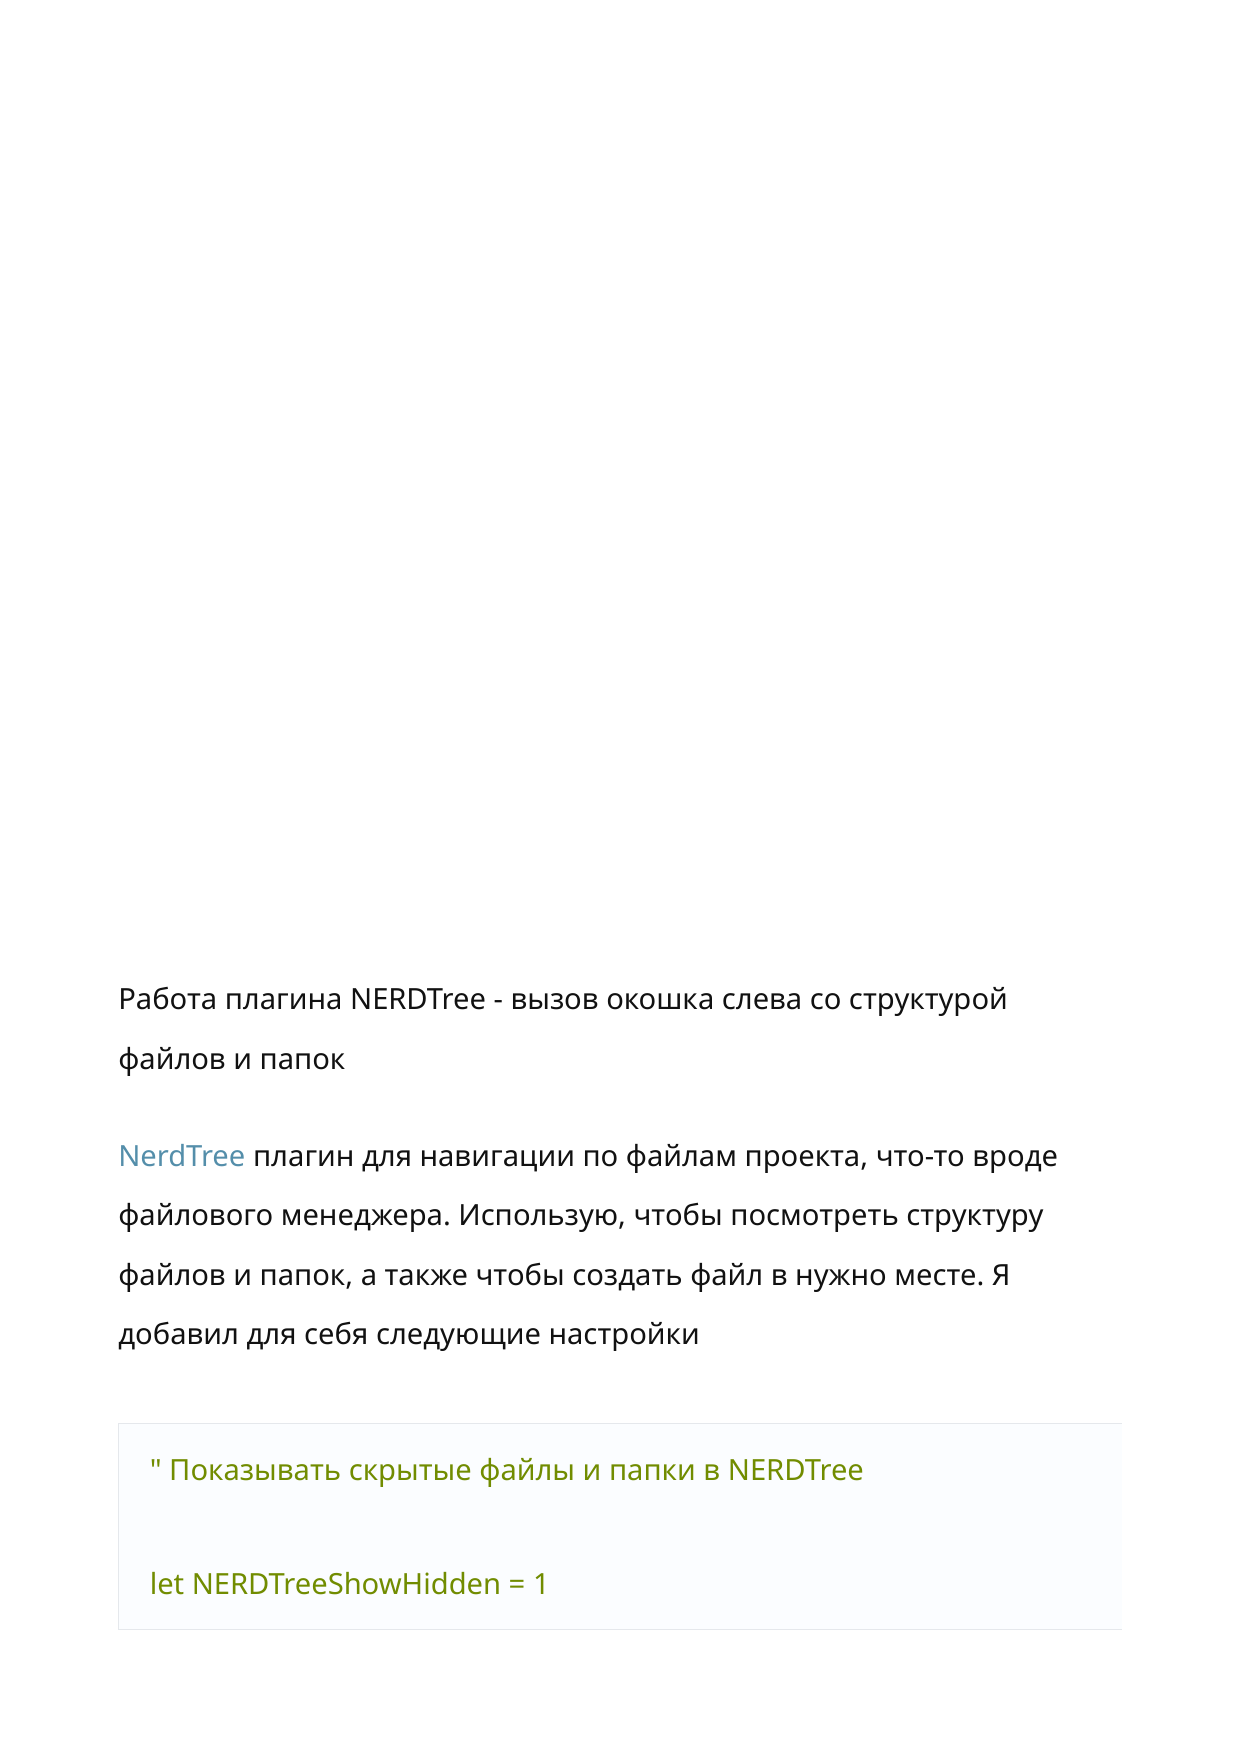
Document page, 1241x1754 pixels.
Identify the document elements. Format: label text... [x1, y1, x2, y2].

text let NERDTreeShowHidden = 1 [119, 1536, 1122, 1629]
text " Показывать скрытые файлы и папки в NERDTree [119, 1424, 1122, 1489]
text Работа плагина NERDTree - вызов окошка слева со структурой файлов и папок [118, 978, 1122, 1078]
text NerdTree плагин для навигации по файлам проекта, что-то вроде файлового менеджера. Использую, чтобы посмотреть структуру файлов и папок, а также чтобы создать файл в нужно месте. Я добавил для себя следующие настройки [118, 1135, 1122, 1353]
